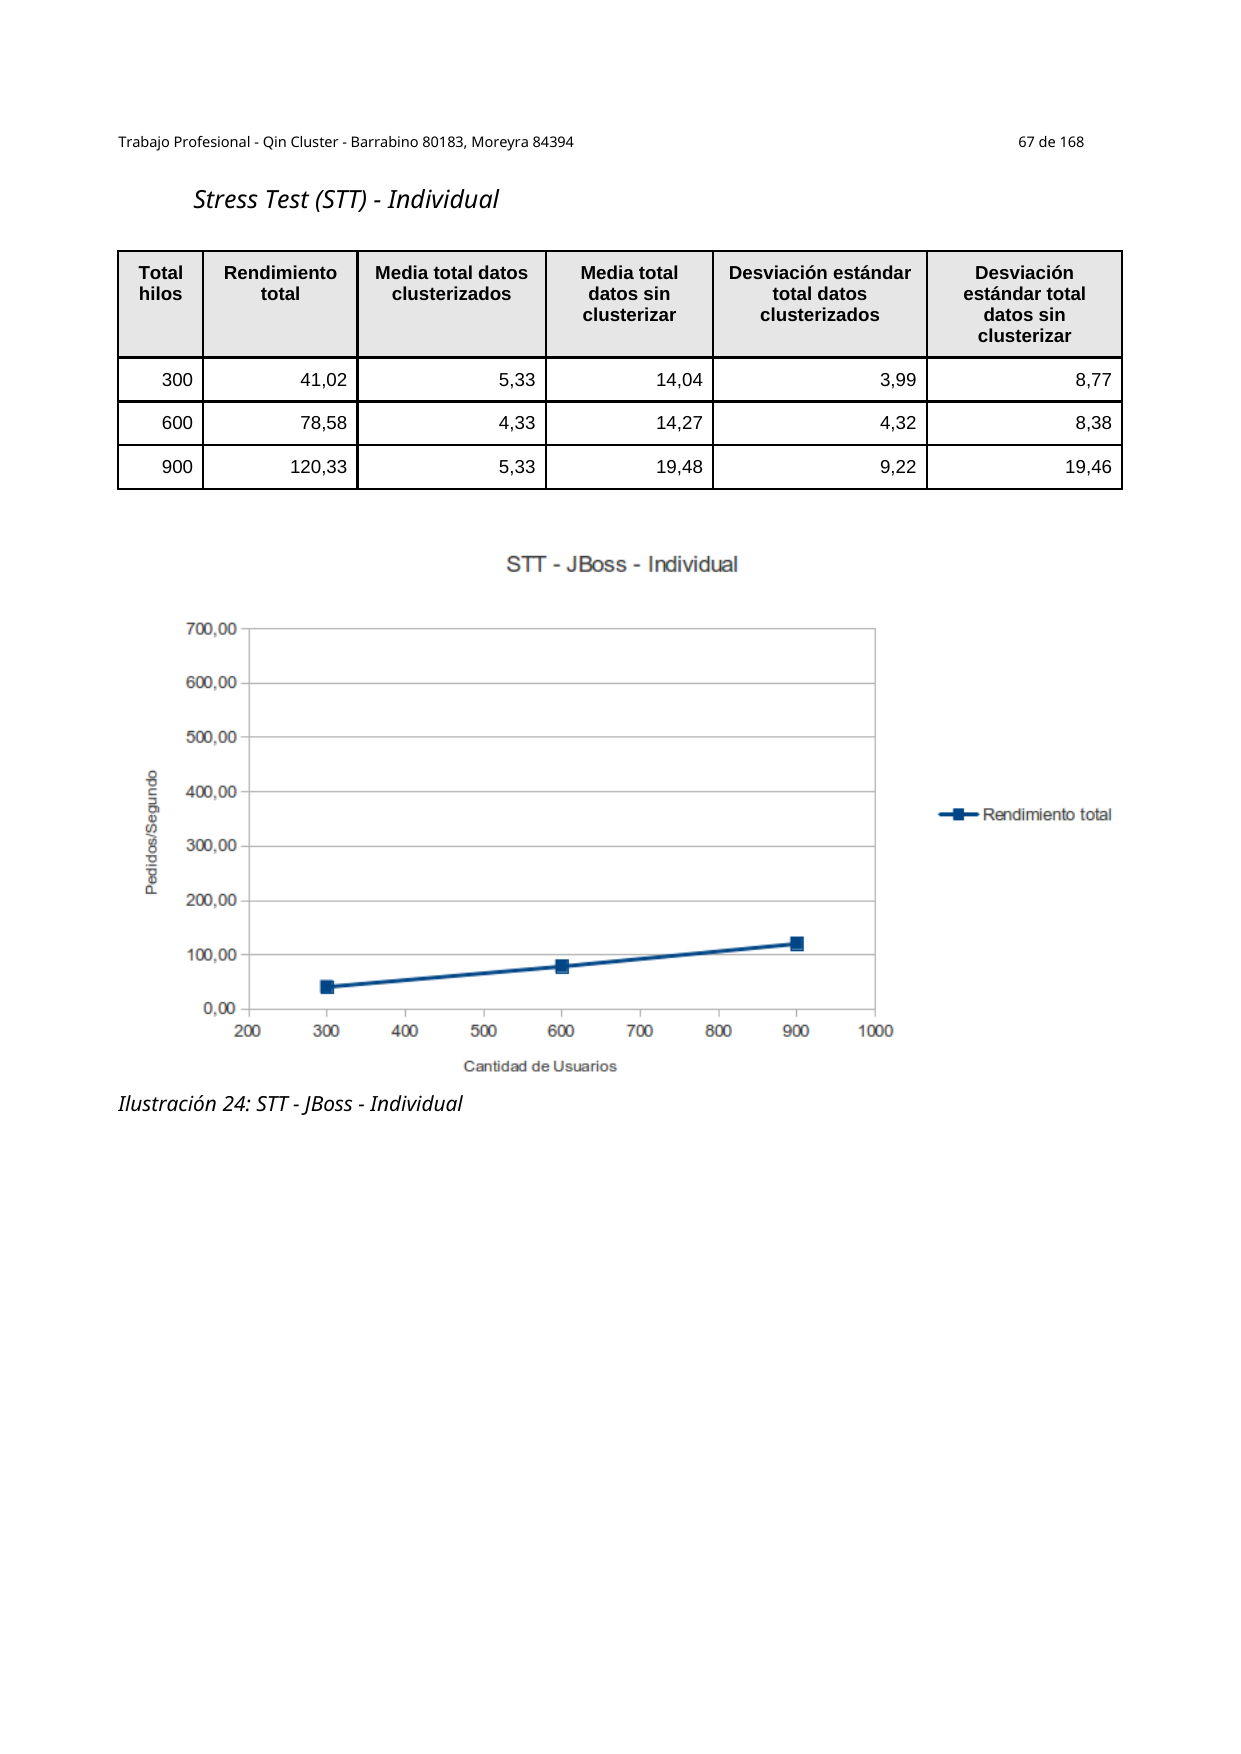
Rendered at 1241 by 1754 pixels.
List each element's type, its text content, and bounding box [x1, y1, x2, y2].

table_cell 3,99 [714, 359, 926, 400]
table_cell 8,38 [928, 403, 1121, 444]
table_cell 600 [119, 403, 202, 444]
table_cell 41,02 [204, 359, 356, 400]
table_header Media total datos sin clusterizar [547, 252, 712, 356]
table_header Total hilos [119, 252, 202, 356]
table_header Desviación estándar total datos sin clusterizar [928, 252, 1121, 356]
text Stress Test (STT) - Individual [118, 182, 1122, 216]
table_cell 5,33 [359, 446, 545, 488]
table_cell 19,46 [928, 446, 1121, 488]
table_header Rendimiento total [204, 252, 356, 356]
table_cell 78,58 [204, 403, 356, 444]
table_cell 5,33 [359, 359, 545, 400]
table_cell 19,48 [547, 446, 712, 488]
table_cell 4,33 [359, 403, 545, 444]
text Ilustración 24: STT - JBoss - Individual [118, 1089, 1122, 1117]
table_cell 8,77 [928, 359, 1121, 400]
table_cell 14,04 [547, 359, 712, 400]
picture [118, 536, 1123, 1089]
table_cell 9,22 [714, 446, 926, 488]
table_cell 900 [119, 446, 202, 488]
table_header Media total datos clusterizados [359, 252, 545, 356]
table_cell 14,27 [547, 403, 712, 444]
table_header Desviación estándar total datos clusterizados [714, 252, 926, 356]
table_cell 120,33 [204, 446, 356, 488]
table_cell 300 [119, 359, 202, 400]
table_cell 4,32 [714, 403, 926, 444]
